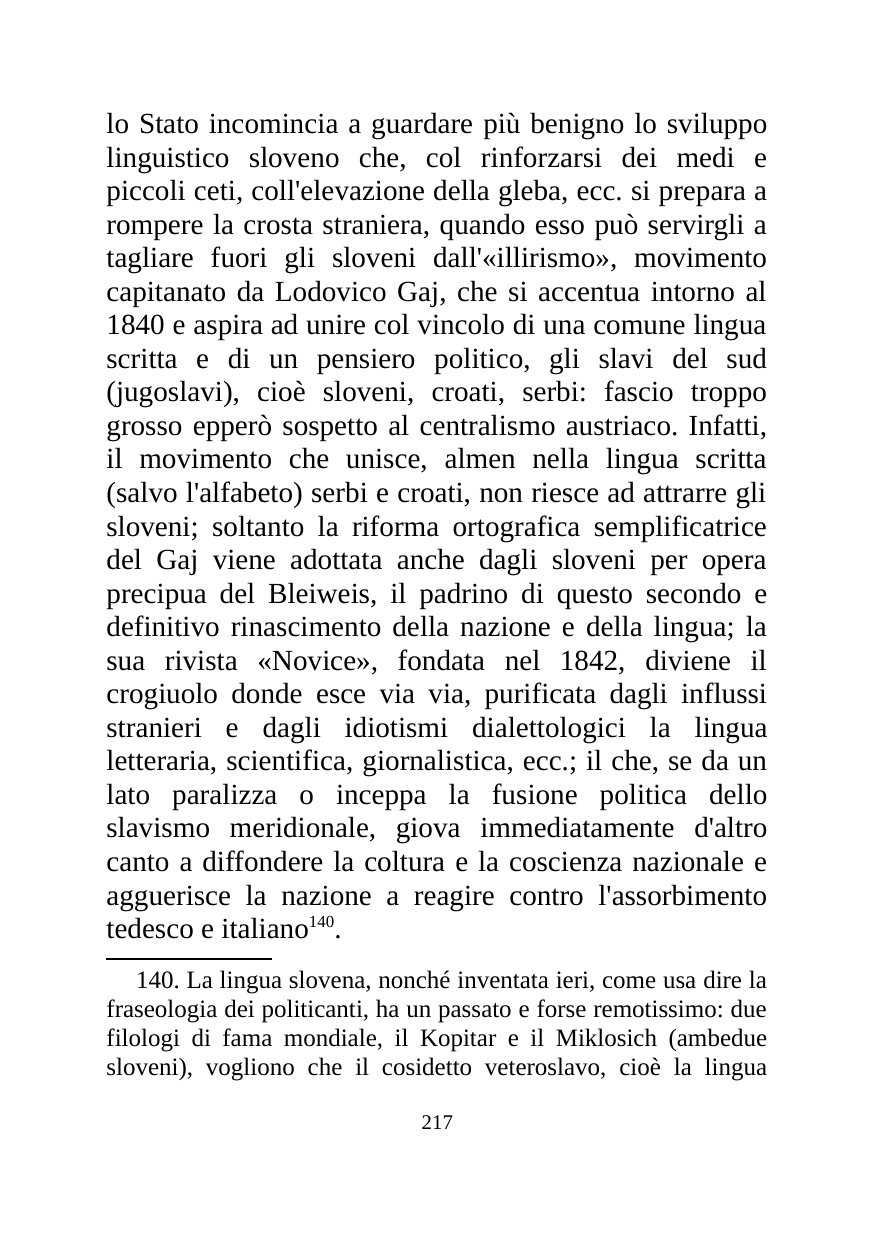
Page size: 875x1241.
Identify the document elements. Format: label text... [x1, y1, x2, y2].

text . La lingua slovena, nonché inventata ieri, come usa dire la fraseologia dei politicanti, ha un passato e forse remotissimo: due filologi di fama mondiale, il Kopitar e il Miklosich (ambedue sloveni), vogliono che il cosidetto veteroslavo, cioè la lingua [106, 965, 768, 1080]
text lo Stato incomincia a guardare più benigno lo sviluppo linguistico sloveno che, col rinforzarsi dei medi e piccoli ceti, coll'elevazione della gleba, ecc. si prepara a rompere la crosta straniera, quando esso può servirgli a tagliare fuori gli sloveni dall'«illirismo», movimento capitanato da Lodovico Gaj, che si accentua intorno al 1840 e aspira ad unire col vincolo di una comune lingua scritta e di un pensiero politico, gli slavi del sud (jugoslavi), cioè sloveni, croati, serbi: fascio troppo grosso epperò sospetto al centralismo austriaco. Infatti, il movimento che unisce, almen nella lingua scritta (salvo l'alfabeto) serbi e croati, non riesce ad attrarre gli sloveni; soltanto la riforma ortografica semplificatrice del Gaj viene adottata anche dagli sloveni per opera precipua del Bleiweis, il padrino di questo secondo e definitivo rinascimento della nazione e della lingua; la sua rivista «Novice», fondata nel 1842, diviene il crogiuolo donde esce via via, purificata dagli influssi stranieri e dagli idiotismi dialettologici la lingua letteraria, scientifica, giornalistica, ecc.; il che, se da un lato paralizza o inceppa la fusione politica dello slavismo meridionale, giova immediatamente d'altro canto a diffondere la coltura e la coscienza nazionale e agguerisce la nazione a reagire contro l'assorbimento tedesco e italiano. [106, 106, 768, 945]
